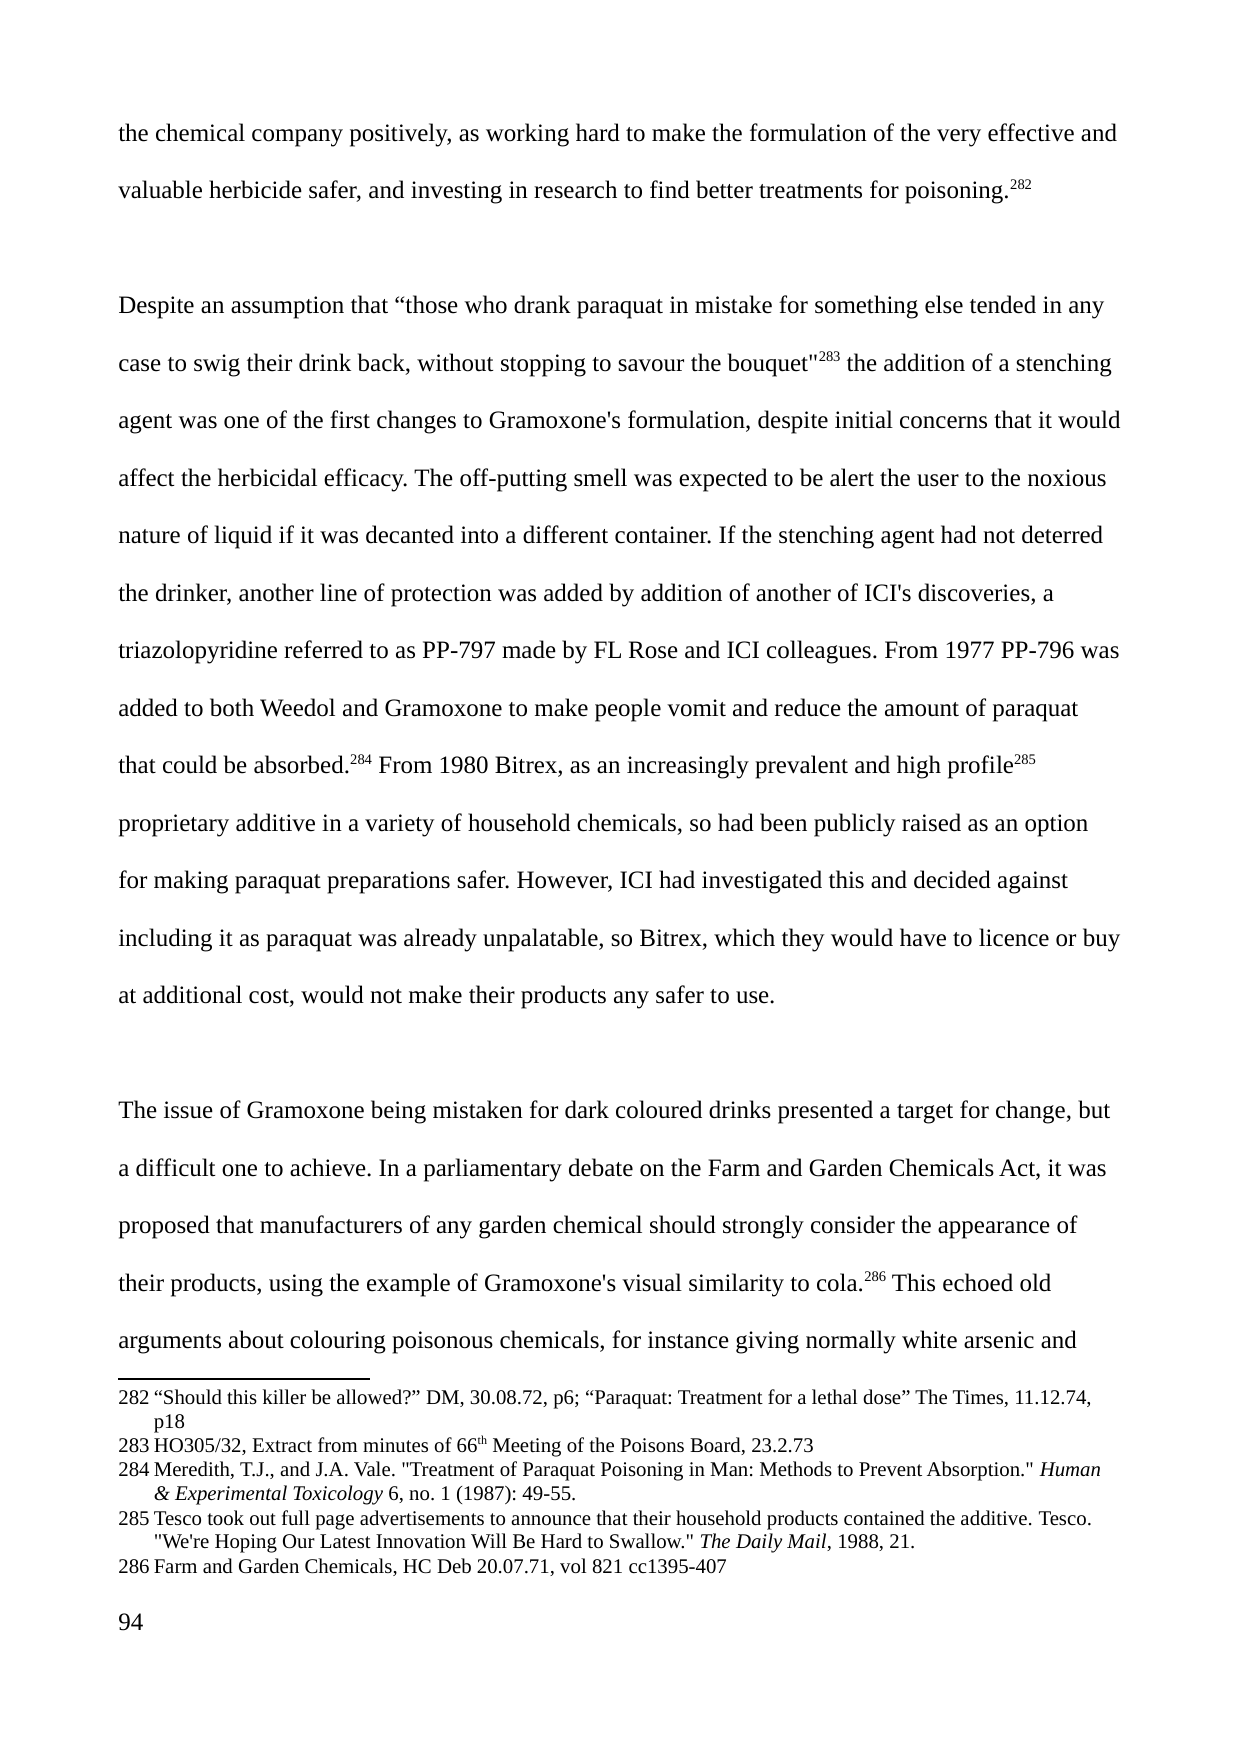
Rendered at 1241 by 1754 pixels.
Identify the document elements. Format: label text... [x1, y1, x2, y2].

text Meredith, T.J., and J.A. Vale. "Treatment of Paraquat Poisoning in Man: Methods to Prevent Absorption." Human & Experimental Toxicology 6, no. 1 (1987): 49-55. [118, 1457, 1122, 1505]
text the chemical company positively, as working hard to make the formulation of the very effective and valuable herbicide safer, and investing in research to find better treatments for poisoning. [118, 118, 1122, 204]
text Tesco took out full page advertisements to announce that their household products contained the additive. Tesco. "We're Hoping Our Latest Innovation Will Be Hard to Swallow." The Daily Mail, 1988, 21. [118, 1505, 1122, 1553]
text Despite an assumption that “those who drank paraquat in mistake for something else tended in any case to swig their drink back, without stopping to savour the bouquet" the addition of a stenching agent was one of the first changes to Gramoxone's formulation, despite initial concerns that it would affect the herbicidal efficacy. The off-putting smell was expected to be alert the user to the noxious nature of liquid if it was decanted into a different container. If the stenching agent had not deterred the drinker, another line of protection was added by addition of another of ICI's discoveries, a triazolopyridine referred to as PP-797 made by FL Rose and ICI colleagues. From 1977 PP-796 was added to both Weedol and Gramoxone to make people vomit and reduce the amount of paraquat that could be absorbed. From 1980 Bitrex, as an increasingly prevalent and high profile proprietary additive in a variety of household chemicals, so had been publicly raised as an option for making paraquat preparations safer. However, ICI had investigated this and decided against including it as paraquat was already unpalatable, so Bitrex, which they would have to licence or buy at additional cost, would not make their products any safer to use. [118, 291, 1122, 1009]
text The issue of Gramoxone being mistaken for dark coloured drinks presented a target for change, but a difficult one to achieve. In a parliamentary debate on the Farm and Garden Chemicals Act, it was proposed that manufacturers of any garden chemical should strongly consider the appearance of their products, using the example of Gramoxone's visual similarity to cola. This echoed old arguments about colouring poisonous chemicals, for instance giving normally white arsenic and [118, 1096, 1122, 1354]
text “Should this killer be allowed?” DM, 30.08.72, p6; “Paraquat: Treatment for a lethal dose” The Times, 11.12.74, p18 [118, 1385, 1122, 1433]
text Farm and Garden Chemicals, HC Deb 20.07.71, vol 821 cc1395-407 [118, 1553, 1122, 1578]
text HO305/32, Extract from minutes of 66th Meeting of the Poisons Board, 23.2.73 [118, 1433, 1122, 1457]
